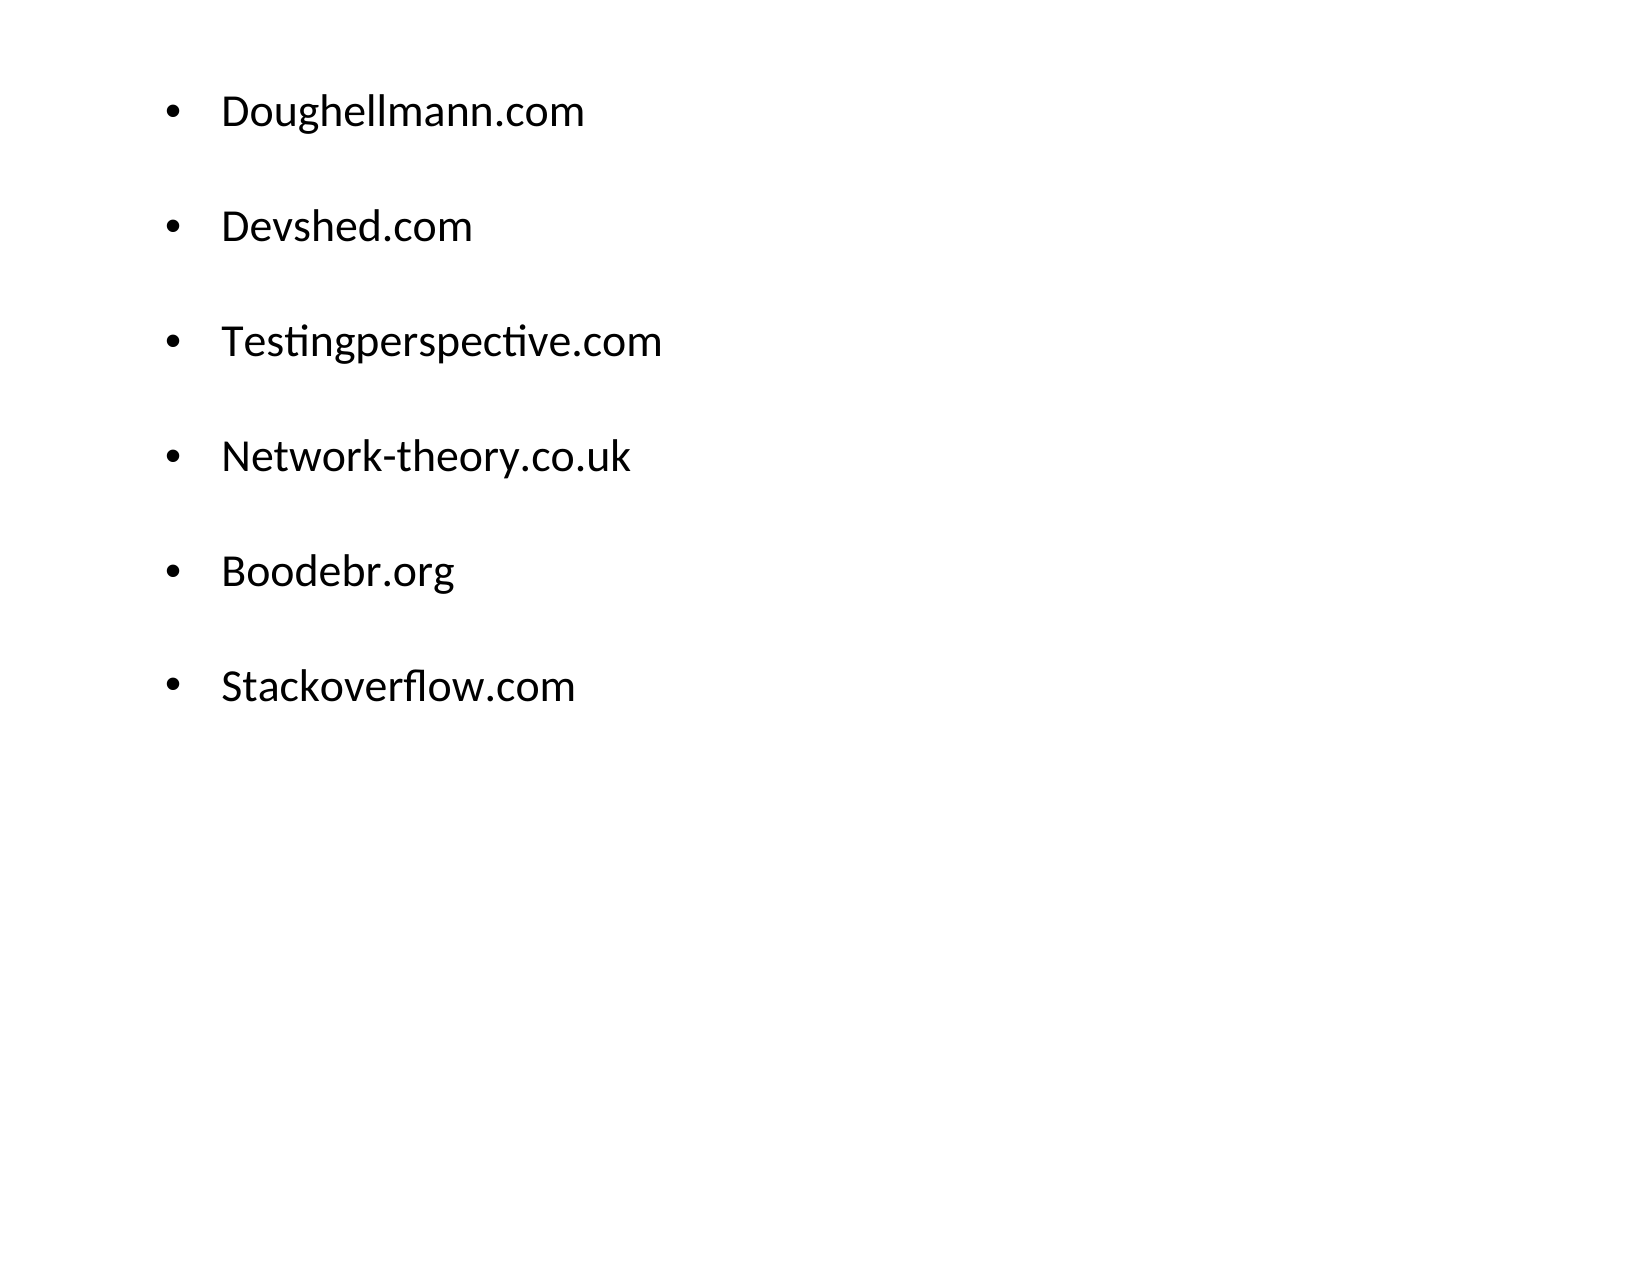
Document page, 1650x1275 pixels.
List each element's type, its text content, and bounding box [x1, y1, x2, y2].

table_cell • [75, 174, 221, 289]
table_cell • [75, 289, 221, 404]
table_cell • [75, 59, 221, 174]
table_cell Testingperspective.com [221, 289, 1575, 404]
table_cell • [75, 634, 221, 1207]
table_cell • [75, 404, 221, 519]
table_cell Doughellmann.com [221, 59, 1575, 174]
table_cell • [75, 519, 221, 634]
table_cell Devshed.com [221, 174, 1575, 289]
table_cell Boodebr.org [221, 519, 1575, 634]
table_cell Stackoverflow.com [221, 634, 1575, 1207]
table_cell Network-theory.co.uk [221, 404, 1575, 519]
